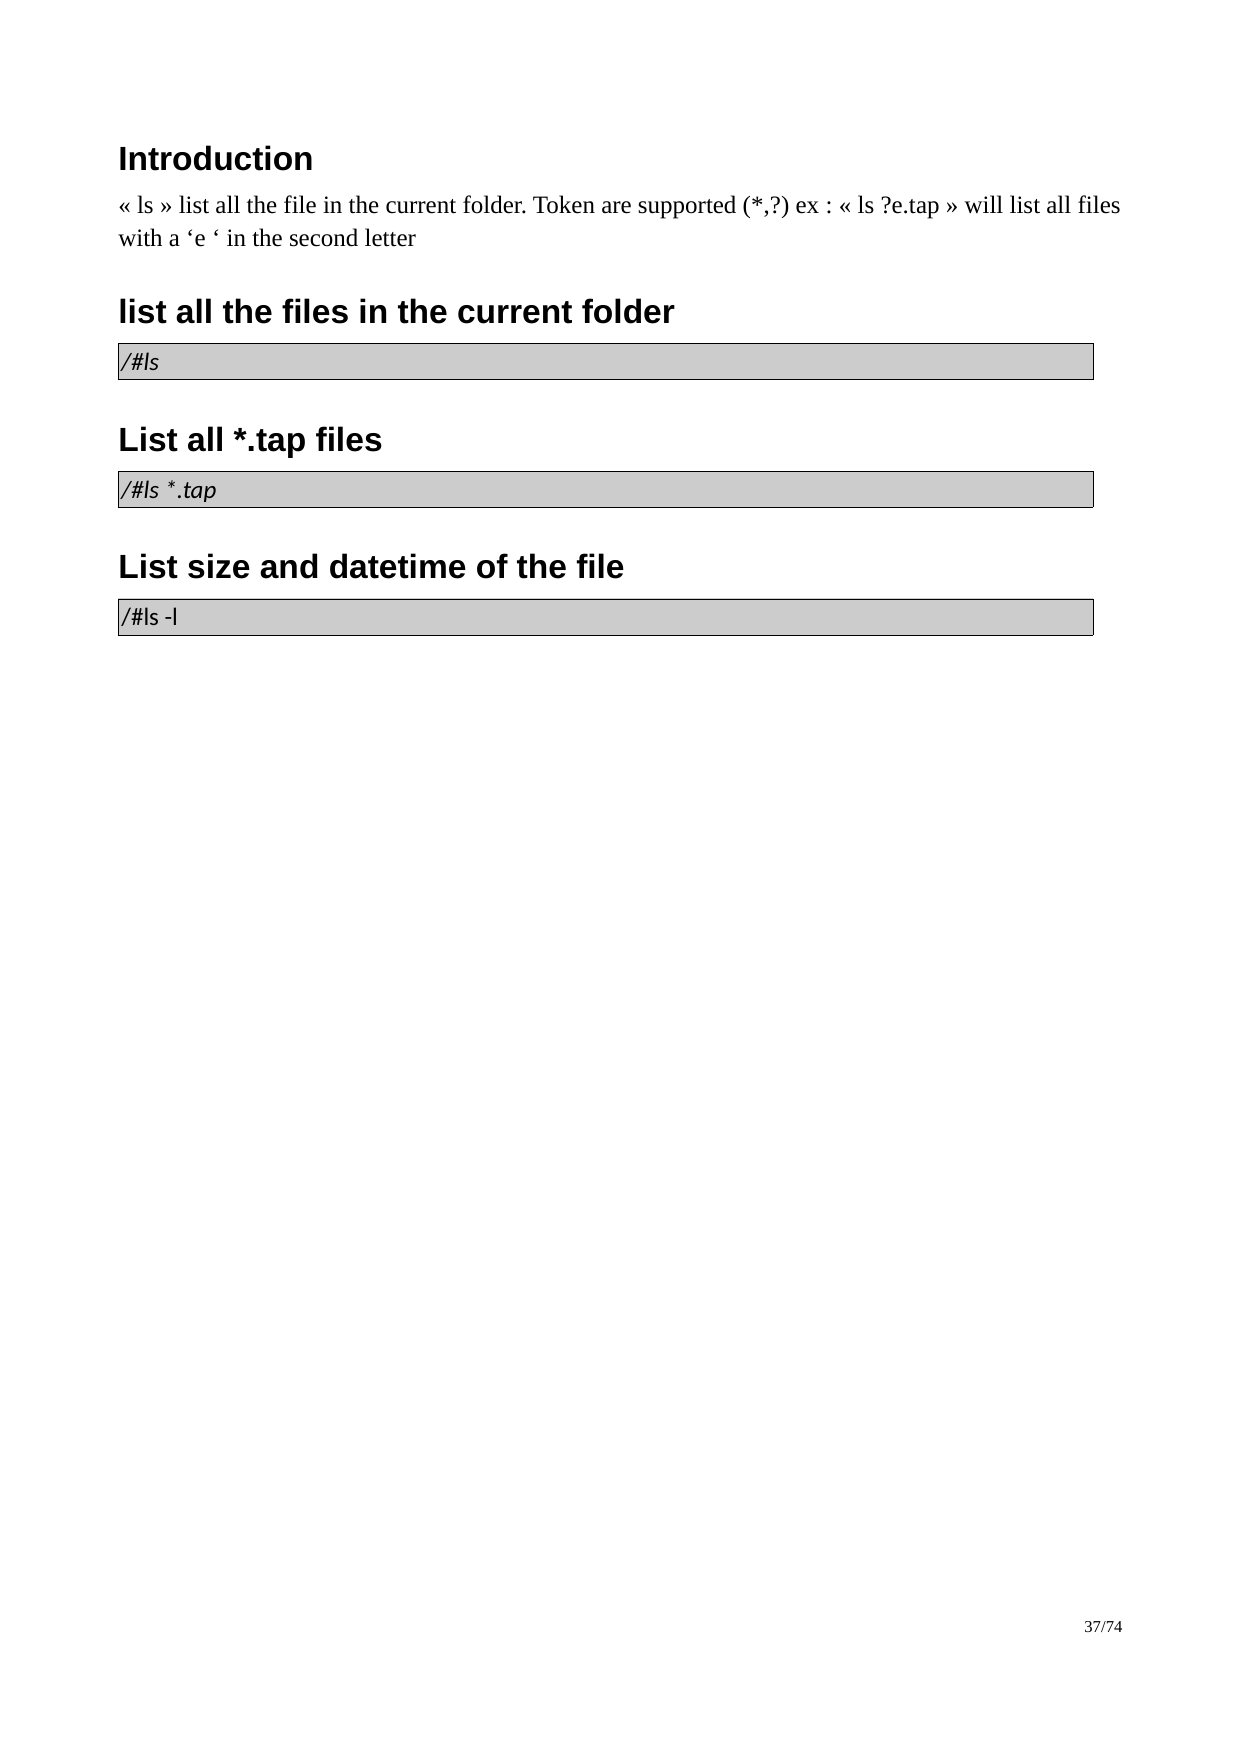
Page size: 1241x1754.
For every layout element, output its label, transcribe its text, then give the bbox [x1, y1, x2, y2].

text /#ls -l [119, 600, 1093, 635]
text « ls » list all the file in the current folder. Token are supported (*,?) ex : « ls ?e.tap » will list all files with a ‘e ‘ in the second letter [118, 190, 1122, 252]
text /#ls *.tap [119, 472, 1093, 507]
text /#ls [119, 344, 1093, 379]
subtitle Introduction [118, 139, 1122, 178]
subtitle list all the files in the current folder [118, 292, 1122, 330]
subtitle List all *.tap files [118, 419, 1122, 458]
subtitle List size and datetime of the file [118, 547, 1122, 586]
